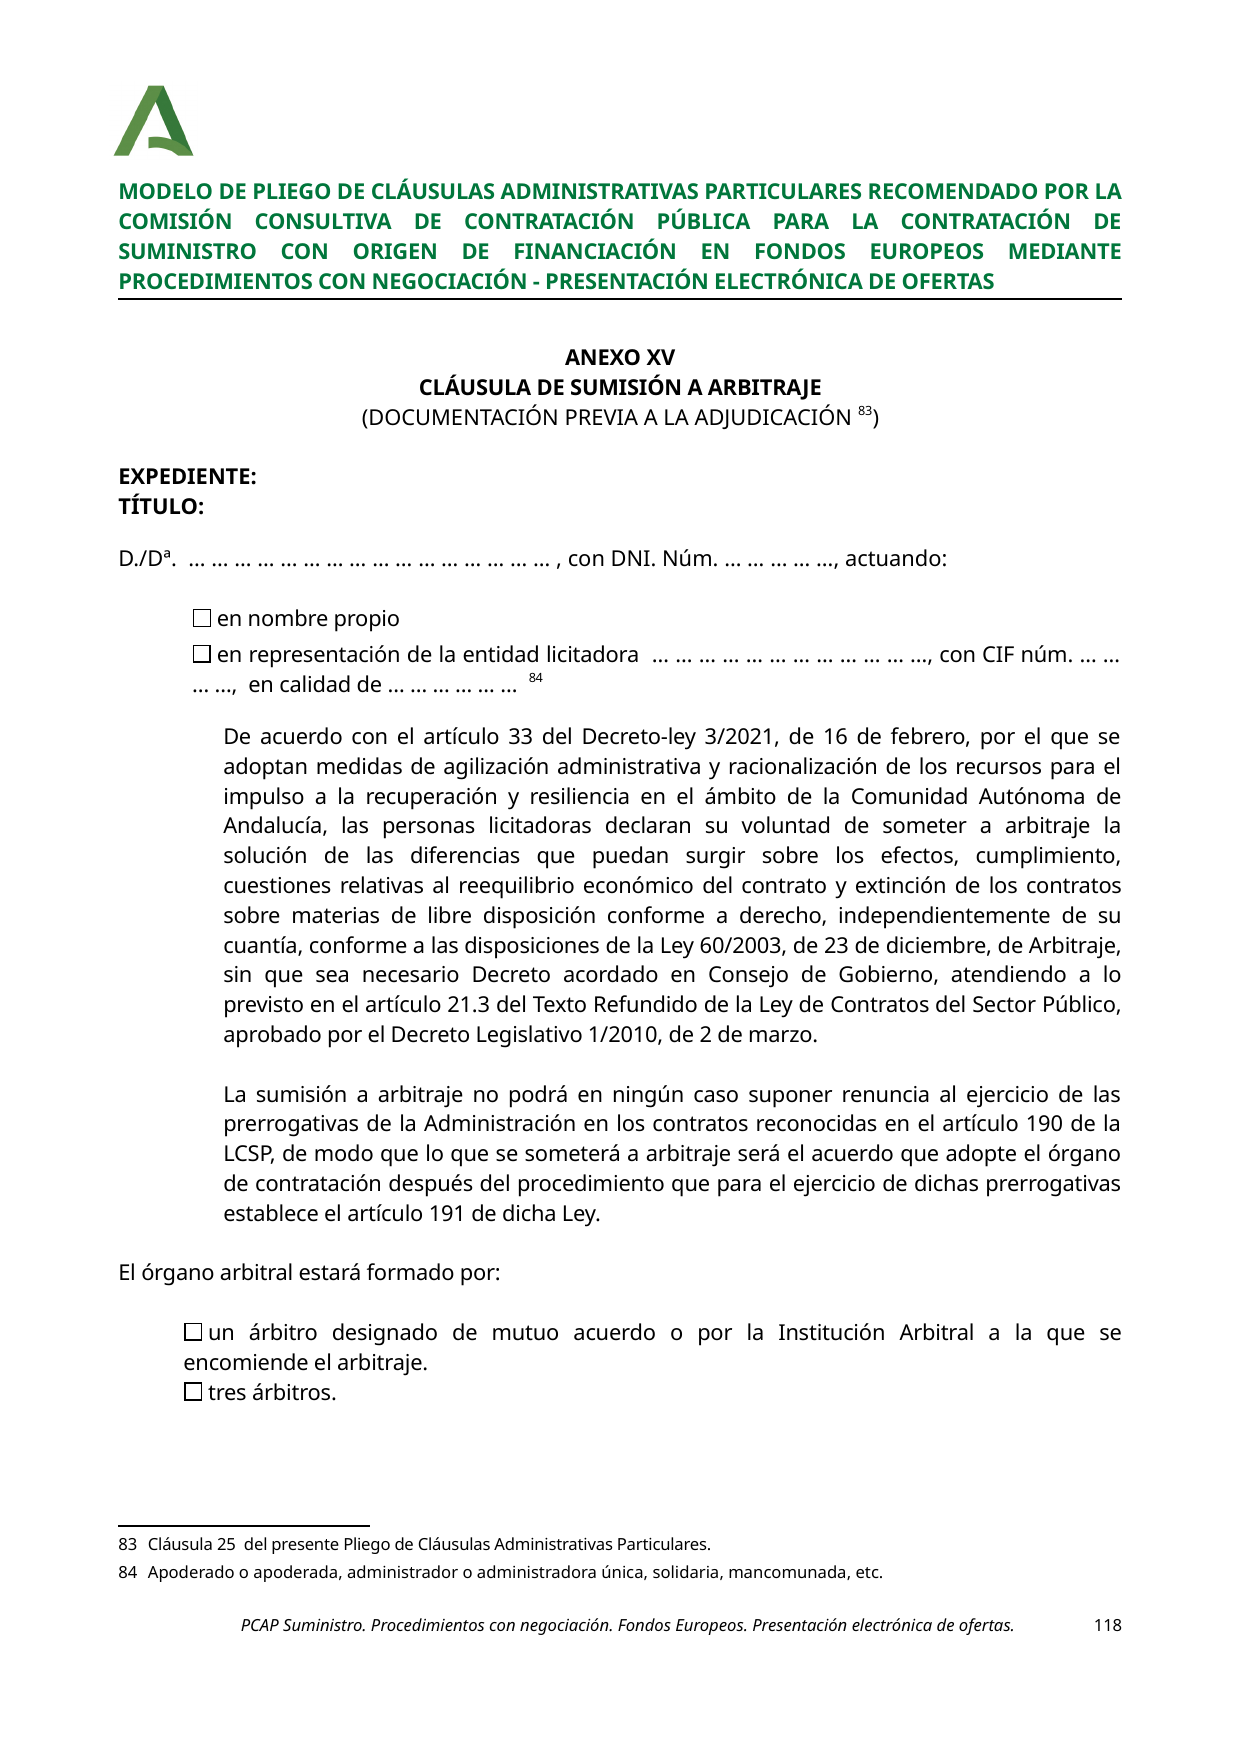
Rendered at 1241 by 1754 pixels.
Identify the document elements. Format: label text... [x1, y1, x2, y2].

text EXPEDIENTE: [118, 461, 1122, 491]
text un árbitro designado de mutuo acuerdo o por la Institución Arbitral a la que se encomiende el arbitraje. [183, 1317, 1122, 1377]
text D./Dª. … … … … … … … … … … … … … … … … , con DNI. Núm. … … … … …, actuando: [118, 543, 1122, 573]
text en nombre propio [192, 603, 1122, 633]
text Apoderado o apoderada, administrador o administradora única, solidaria, mancomunada, etc. [118, 1561, 1122, 1584]
text ANEXO XV [118, 342, 1122, 372]
picture [109, 81, 198, 160]
text La sumisión a arbitraje no podrá en ningún caso suponer renuncia al ejercicio de las prerrogativas de la Administración en los contratos reconocidas en el artículo 190 de la LCSP, de modo que lo que se someterá a arbitraje será el acuerdo que adopte el órgano de contratación después del procedimiento que para el ejercicio de dichas prerrogativas establece el artículo 191 de dicha Ley. [223, 1079, 1122, 1228]
text en representación de la entidad licitadora … … … … … … … … … … … …, con CIF núm. … … … …, en calidad de … … … … … … [192, 639, 1122, 698]
text MODELO DE PLIEGO DE CLÁUSULAS ADMINISTRATIVAS PARTICULARES RECOMENDADO POR LA COMISIÓN CONSULTIVA DE CONTRATACIÓN PÚBLICA PARA LA CONTRATACIÓN DE SUMINISTRO CON ORIGEN DE FINANCIACIÓN EN FONDOS EUROPEOS MEDIANTE PROCEDIMIENTOS CON NEGOCIACIÓN - PRESENTACIÓN ELECTRÓNICA DE OFERTAS [118, 176, 1122, 298]
text Cláusula 25 del presente Pliego de Cláusulas Administrativas Particulares. [118, 1532, 1122, 1555]
text tres árbitros. [183, 1377, 1122, 1406]
text (DOCUMENTACIÓN PREVIA A LA ADJUDICACIÓN ) [118, 402, 1122, 431]
text TÍTULO: [118, 491, 1122, 521]
text De acuerdo con el artículo 33 del Decreto-ley 3/2021, de 16 de febrero, por el que se adoptan medidas de agilización administrativa y racionalización de los recursos para el impulso a la recuperación y resiliencia en el ámbito de la Comunidad Autónoma de Andalucía, las personas licitadoras declaran su voluntad de someter a arbitraje la solución de las diferencias que puedan surgir sobre los efectos, cumplimiento, cuestiones relativas al reequilibrio económico del contrato y extinción de los contratos sobre materias de libre disposición conforme a derecho, independientemente de su cuantía, conforme a las disposiciones de la Ley 60/2003, de 23 de diciembre, de Arbitraje, sin que sea necesario Decreto acordado en Consejo de Gobierno, atendiendo a lo previsto en el artículo 21.3 del Texto Refundido de la Ley de Contratos del Sector Público, aprobado por el Decreto Legislativo 1/2010, de 2 de marzo. [223, 721, 1122, 1049]
text El órgano arbitral estará formado por: [118, 1257, 1122, 1287]
text CLÁUSULA DE SUMISIÓN A ARBITRAJE [118, 372, 1122, 402]
